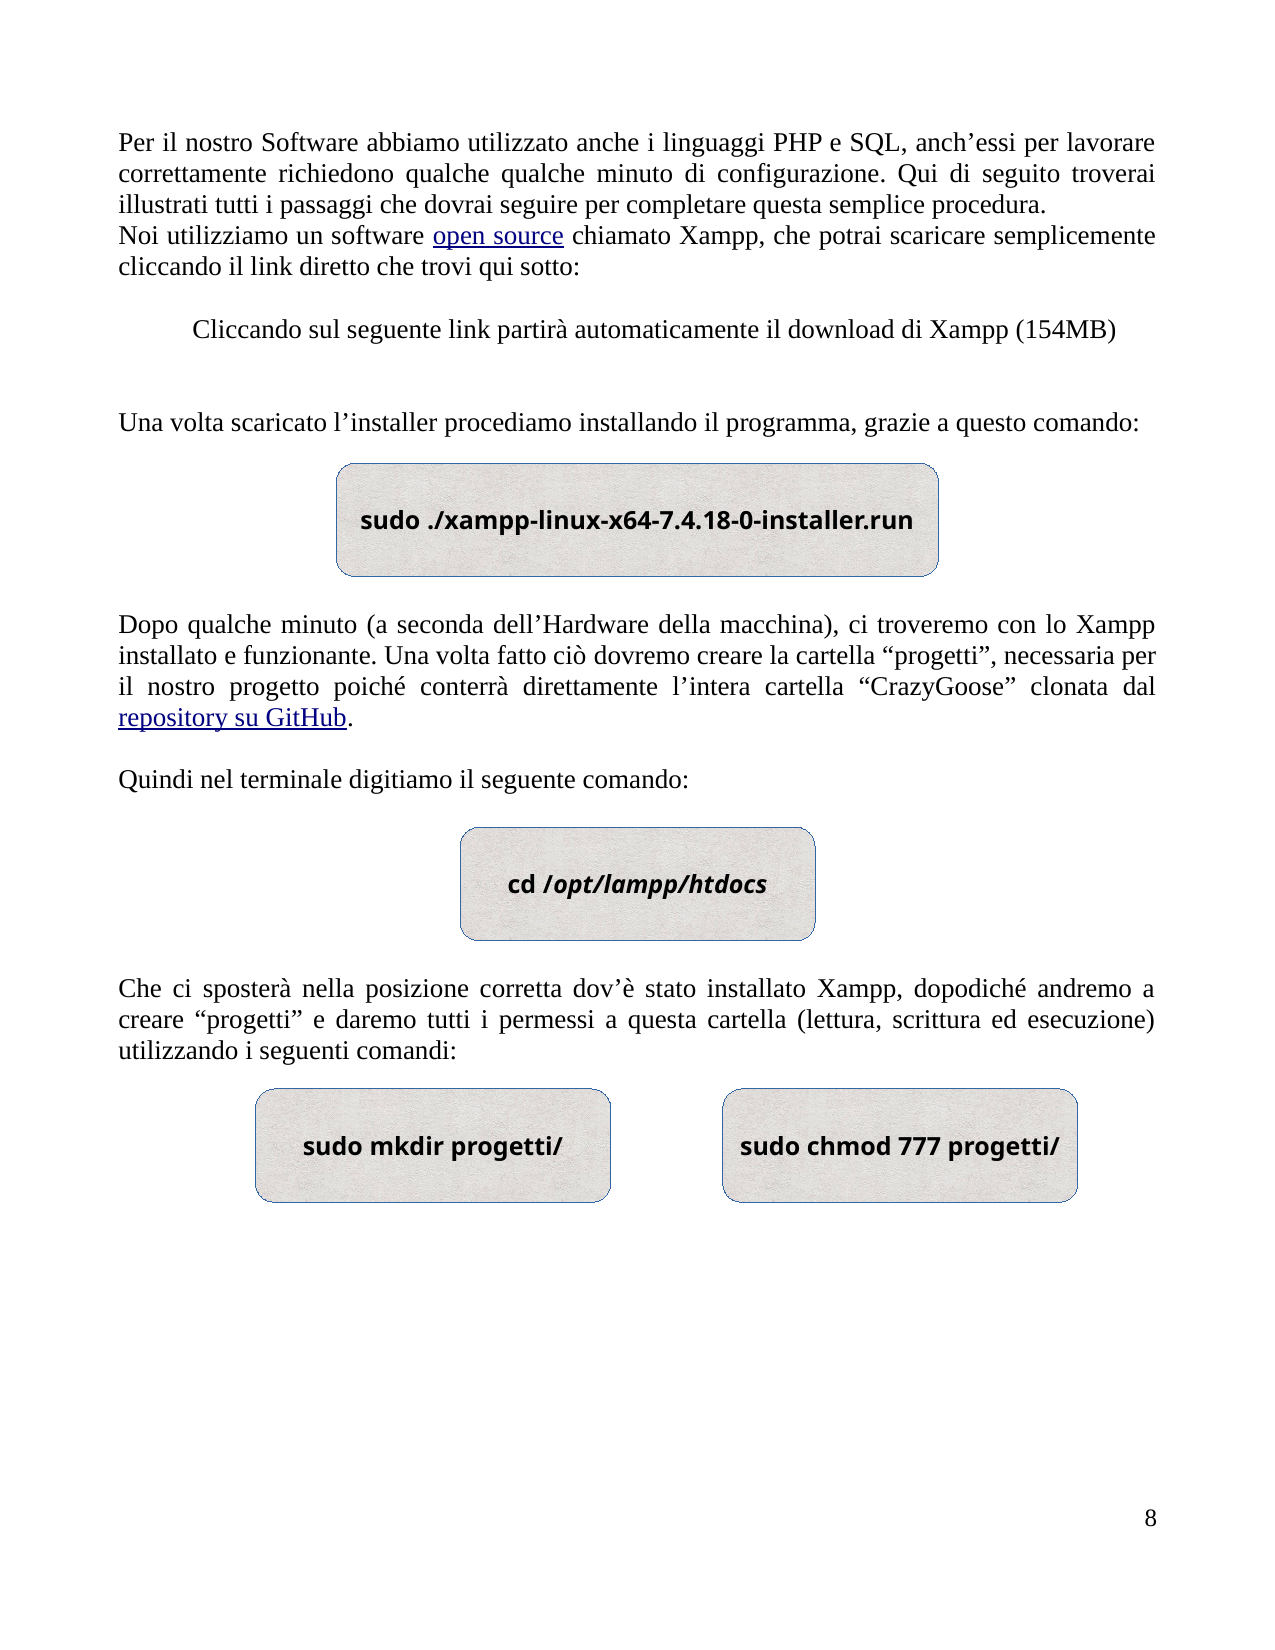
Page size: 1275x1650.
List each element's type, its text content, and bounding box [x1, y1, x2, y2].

text Quindi nel terminale digitiamo il seguente comando: [118, 763, 1157, 795]
picture [256, 1088, 610, 1202]
text Che ci sposterà nella posizione corretta dov’è stato installato Xampp, dopodiché andremo a creare “progetti” e daremo tutti i permessi a questa cartella (lettura, scrittura ed esecuzione) utilizzando i seguenti comandi: [118, 972, 1157, 1065]
text Dopo qualche minuto (a seconda dell’Hardware della macchina), ci troveremo con lo Xampp installato e funzionante. Una volta fatto ciò dovremo creare la cartella “progetti”, necessaria per il nostro progetto poiché conterrà direttamente l’intera cartella “CrazyGoose” clonata dal repository su GitHub. [118, 608, 1157, 732]
text Una volta scaricato l’installer procediamo installando il programma, grazie a questo comando: [118, 406, 1157, 437]
picture [336, 463, 939, 576]
text Per il nostro Software abbiamo utilizzato anche i linguaggi PHP e SQL, anch’essi per lavorare correttamente richiedono qualche qualche minuto di configurazione. Qui di seguito troverai illustrati tutti i passaggi che dovrai seguire per completare questa semplice procedura. [118, 126, 1157, 219]
picture [722, 1088, 1077, 1202]
text Noi utilizziamo un software open source chiamato Xampp, che potrai scaricare semplicemente cliccando il link diretto che trovi qui sotto: [118, 219, 1157, 282]
picture [460, 827, 816, 940]
text Cliccando sul seguente link partirà automaticamente il download di Xampp (154MB) [118, 313, 1157, 344]
